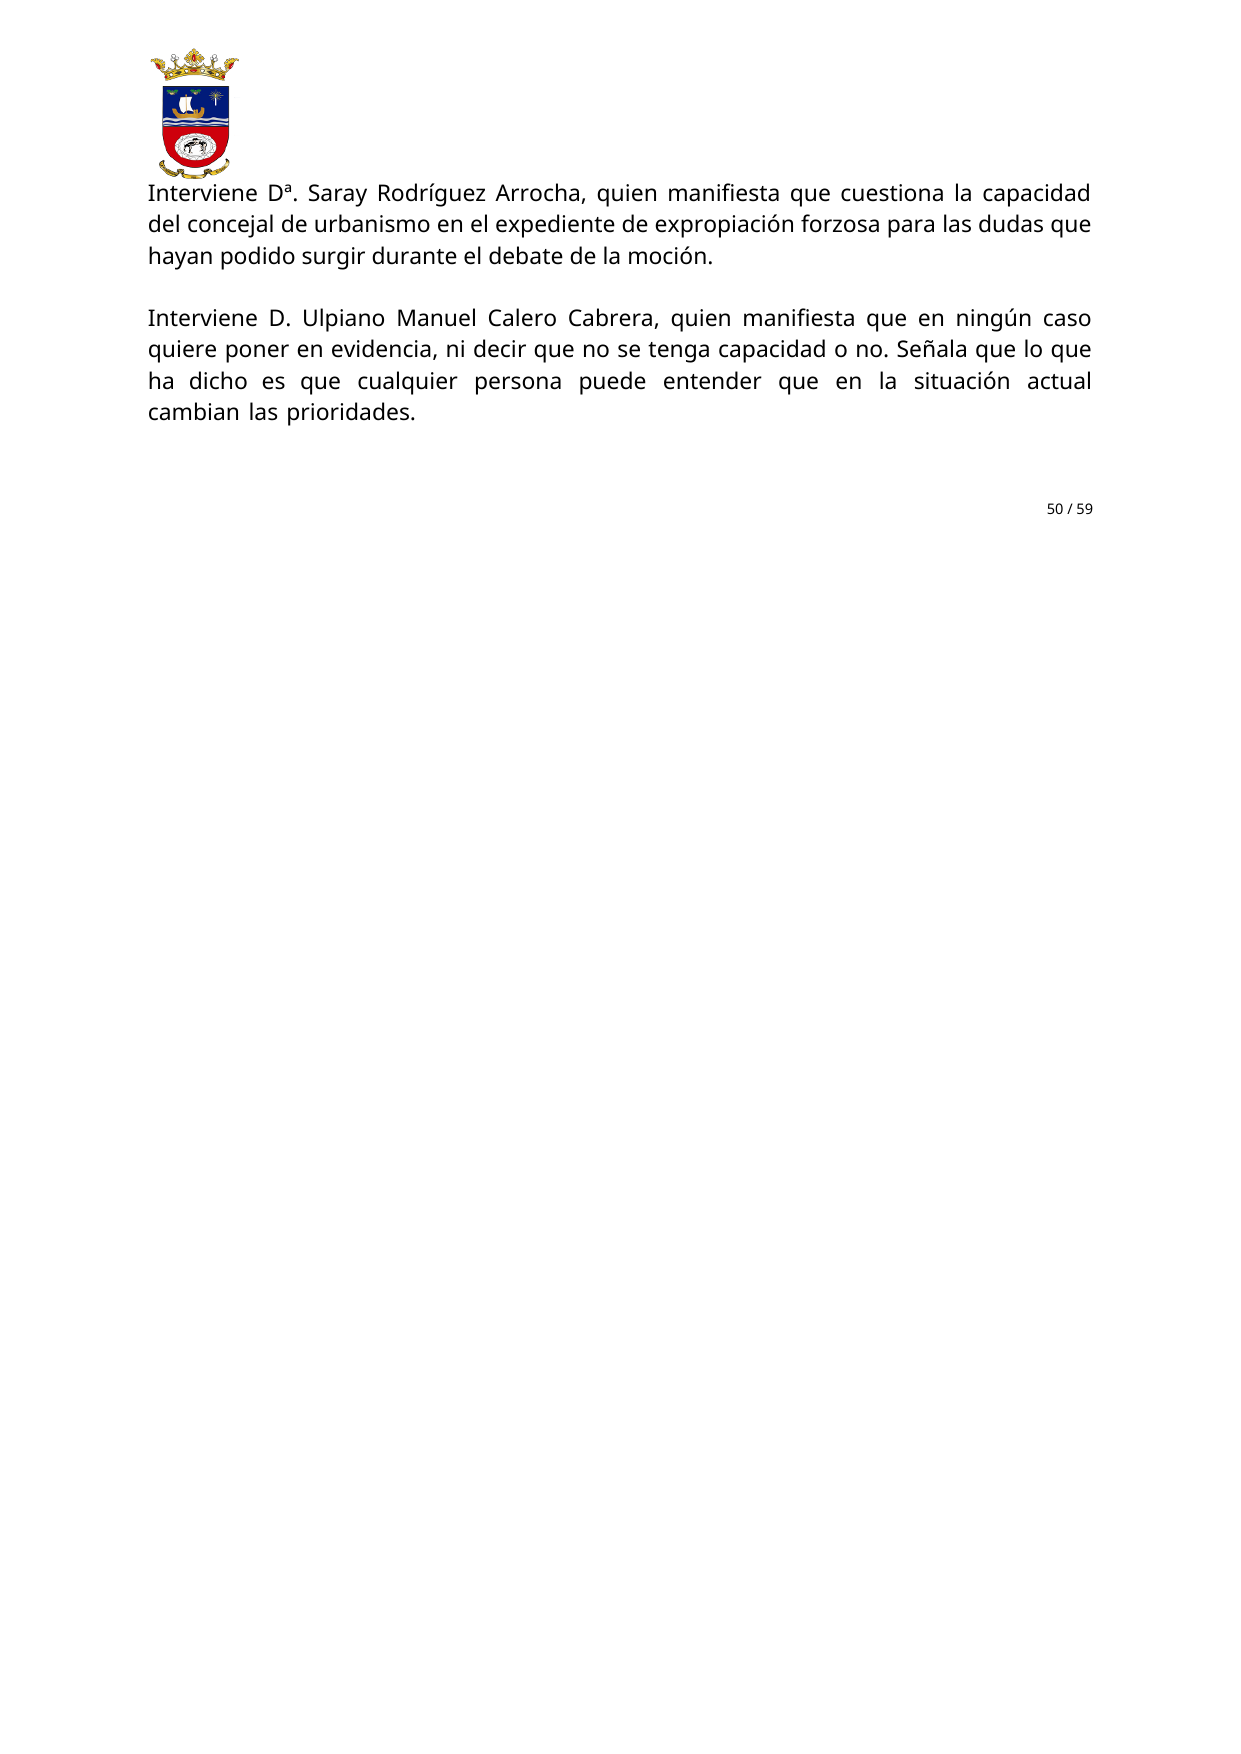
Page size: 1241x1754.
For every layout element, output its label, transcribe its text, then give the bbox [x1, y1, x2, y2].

text 50 / 59 [135, 499, 1093, 519]
text Interviene Dª. Saray Rodríguez Arrocha, quien manifiesta que cuestiona la capacidad del concejal de urbanismo en el expediente de expropiación forzosa para las dudas que hayan podido surgir durante el debate de la moción. [148, 177, 1093, 271]
text Interviene D. Ulpiano Manuel Calero Cabrera, quien manifiesta que en ningún caso quiere poner en evidencia, ni decir que no se tenga capacidad o no. Señala que lo que ha dicho es que cualquier persona puede entender que en la situación actual cambian las prioridades. [148, 302, 1093, 427]
